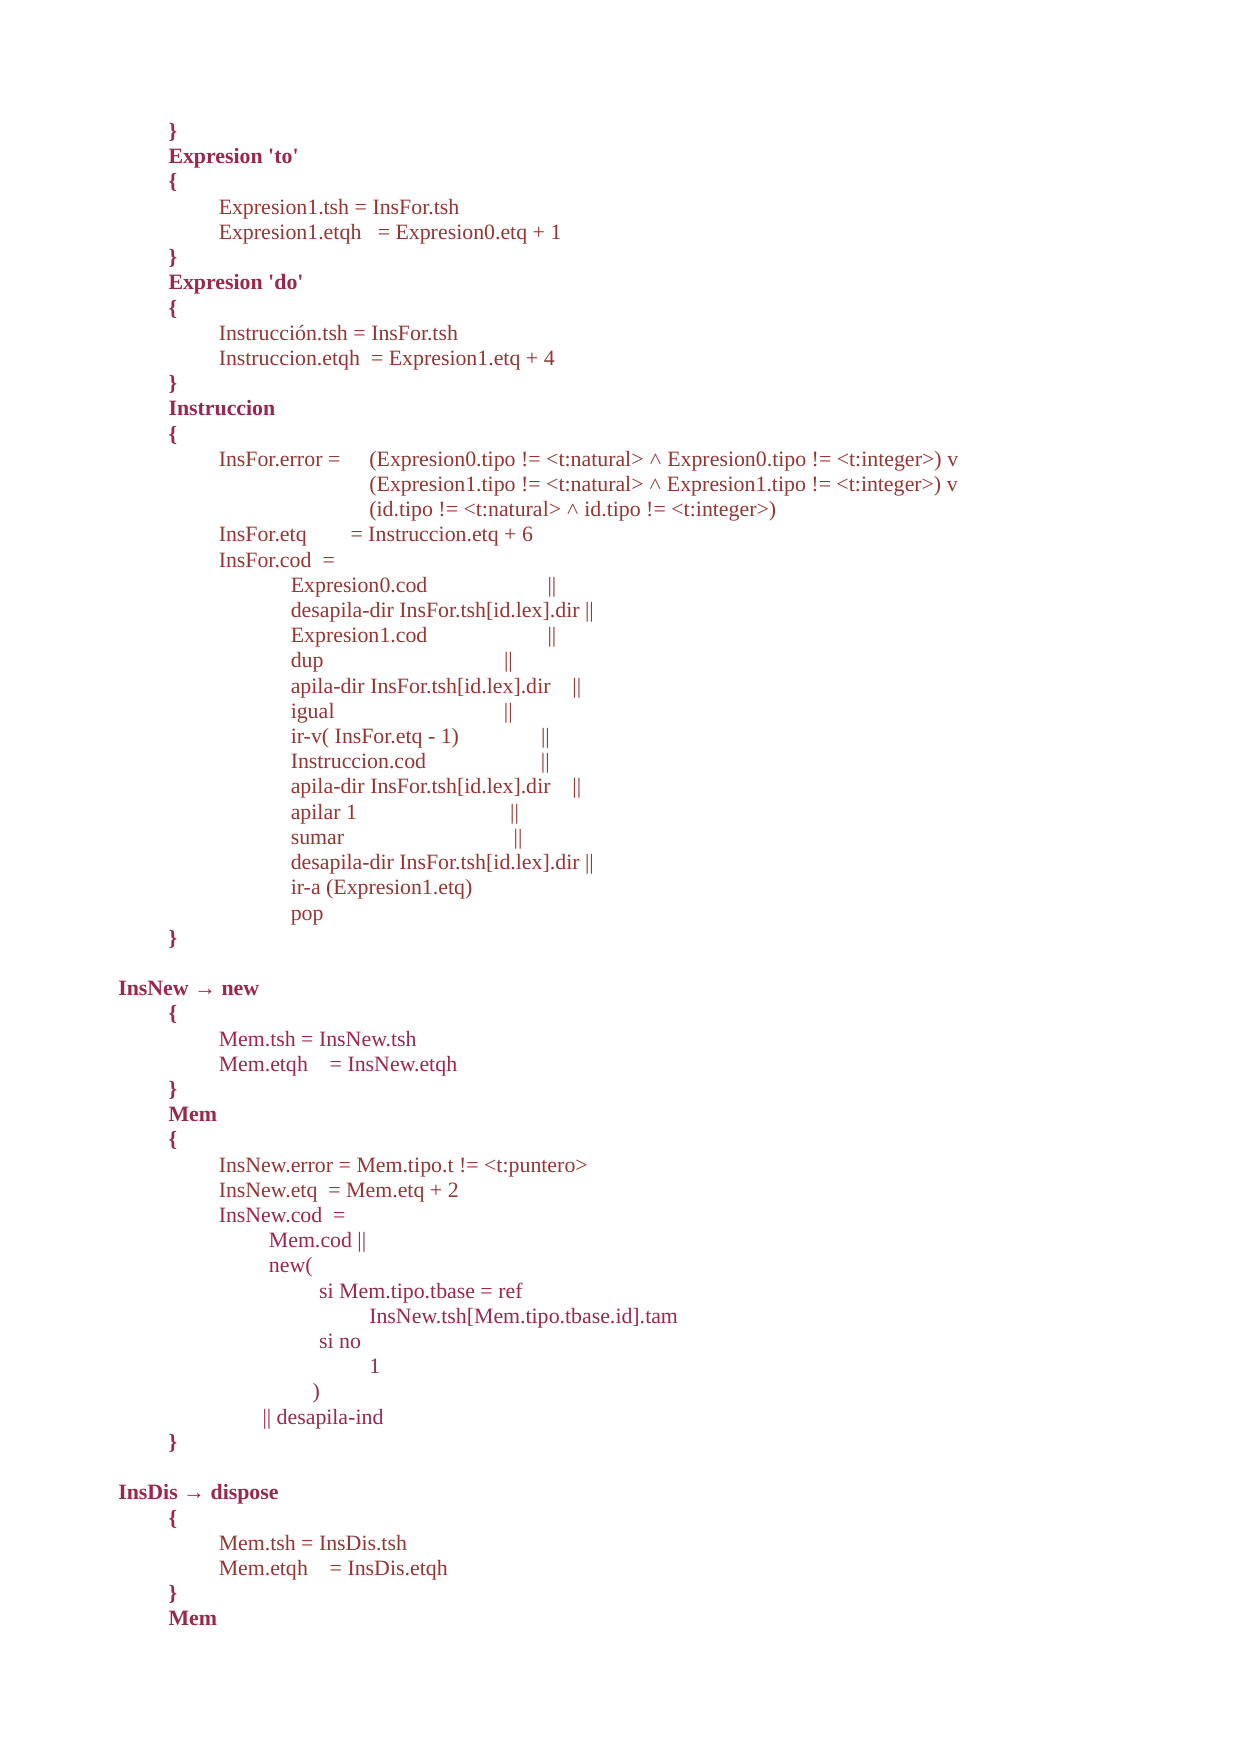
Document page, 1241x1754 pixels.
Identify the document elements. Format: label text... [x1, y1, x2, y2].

text { [168, 1504, 1122, 1530]
text { [168, 294, 1122, 320]
text Instruccion.etqh = Expresion1.etq + 4 [168, 345, 1122, 370]
text Mem.etqh = InsNew.etqh [168, 1051, 1122, 1076]
text InsFor.error = (Expresion0.tipo != <t:natural> ˄ Expresion0.tipo != <t:integer>) v [168, 446, 1122, 471]
text Mem.cod || [168, 1227, 1122, 1252]
text Expresion1.tsh = InsFor.tsh [168, 194, 1122, 219]
text pop [168, 899, 1122, 925]
text dup || [168, 647, 1122, 673]
text si no [168, 1328, 1122, 1353]
text } [168, 1580, 1122, 1605]
text InsDis → dispose [118, 1479, 1122, 1504]
text InsFor.cod = [168, 547, 1122, 572]
text Mem [168, 1101, 1122, 1126]
text InsNew.cod = [168, 1202, 1122, 1227]
text Instrucción.tsh = InsFor.tsh [168, 320, 1122, 345]
text apila-dir InsFor.tsh[id.lex].dir || [168, 673, 1122, 698]
text || desapila-ind [168, 1404, 1122, 1429]
text InsNew.etq = Mem.etq + 2 [168, 1177, 1122, 1202]
text } [168, 1429, 1122, 1454]
text Mem.tsh = InsDis.tsh [168, 1530, 1122, 1555]
text apila-dir InsFor.tsh[id.lex].dir || [168, 773, 1122, 799]
text ) [168, 1378, 1122, 1404]
text desapila-dir InsFor.tsh[id.lex].dir || [168, 597, 1122, 622]
text Expresion1.etqh = Expresion0.etq + 1 [168, 219, 1122, 244]
text } [168, 370, 1122, 395]
text Mem [168, 1605, 1122, 1631]
text desapila-dir InsFor.tsh[id.lex].dir || [168, 849, 1122, 874]
text ir-v( InsFor.etq - 1) || [168, 723, 1122, 748]
text (id.tipo != <t:natural> ˄ id.tipo != <t:integer>) [168, 496, 1122, 521]
text sumar || [168, 824, 1122, 849]
text si Mem.tipo.tbase = ref [168, 1278, 1122, 1303]
text } [168, 925, 1122, 950]
text InsFor.etq = Instruccion.etq + 6 [168, 521, 1122, 547]
text { [168, 1000, 1122, 1026]
text Expresion 'do' [168, 269, 1122, 294]
text igual || [168, 698, 1122, 723]
text Instruccion [168, 395, 1122, 421]
text } [168, 118, 1122, 143]
text { [168, 421, 1122, 446]
text Expresion 'to' [168, 143, 1122, 168]
text Mem.etqh = InsDis.etqh [168, 1555, 1122, 1580]
text } [168, 1076, 1122, 1101]
text ir-a (Expresion1.etq) [168, 874, 1122, 899]
text (Expresion1.tipo != <t:natural> ˄ Expresion1.tipo != <t:integer>) v [118, 471, 1122, 496]
text new( [168, 1252, 1122, 1278]
text { [168, 1126, 1122, 1152]
text { [168, 168, 1122, 194]
text 1 [168, 1353, 1122, 1378]
text Expresion0.cod || [168, 572, 1122, 597]
text InsNew.error = Mem.tipo.t != <t:puntero> [168, 1152, 1122, 1177]
text Instruccion.cod || [168, 748, 1122, 773]
text Expresion1.cod || [168, 622, 1122, 647]
text } [168, 244, 1122, 269]
text InsNew.tsh[Mem.tipo.tbase.id].tam [168, 1303, 1122, 1328]
text Mem.tsh = InsNew.tsh [168, 1026, 1122, 1051]
text InsNew → new [118, 975, 1122, 1000]
text apilar 1 || [168, 799, 1122, 824]
